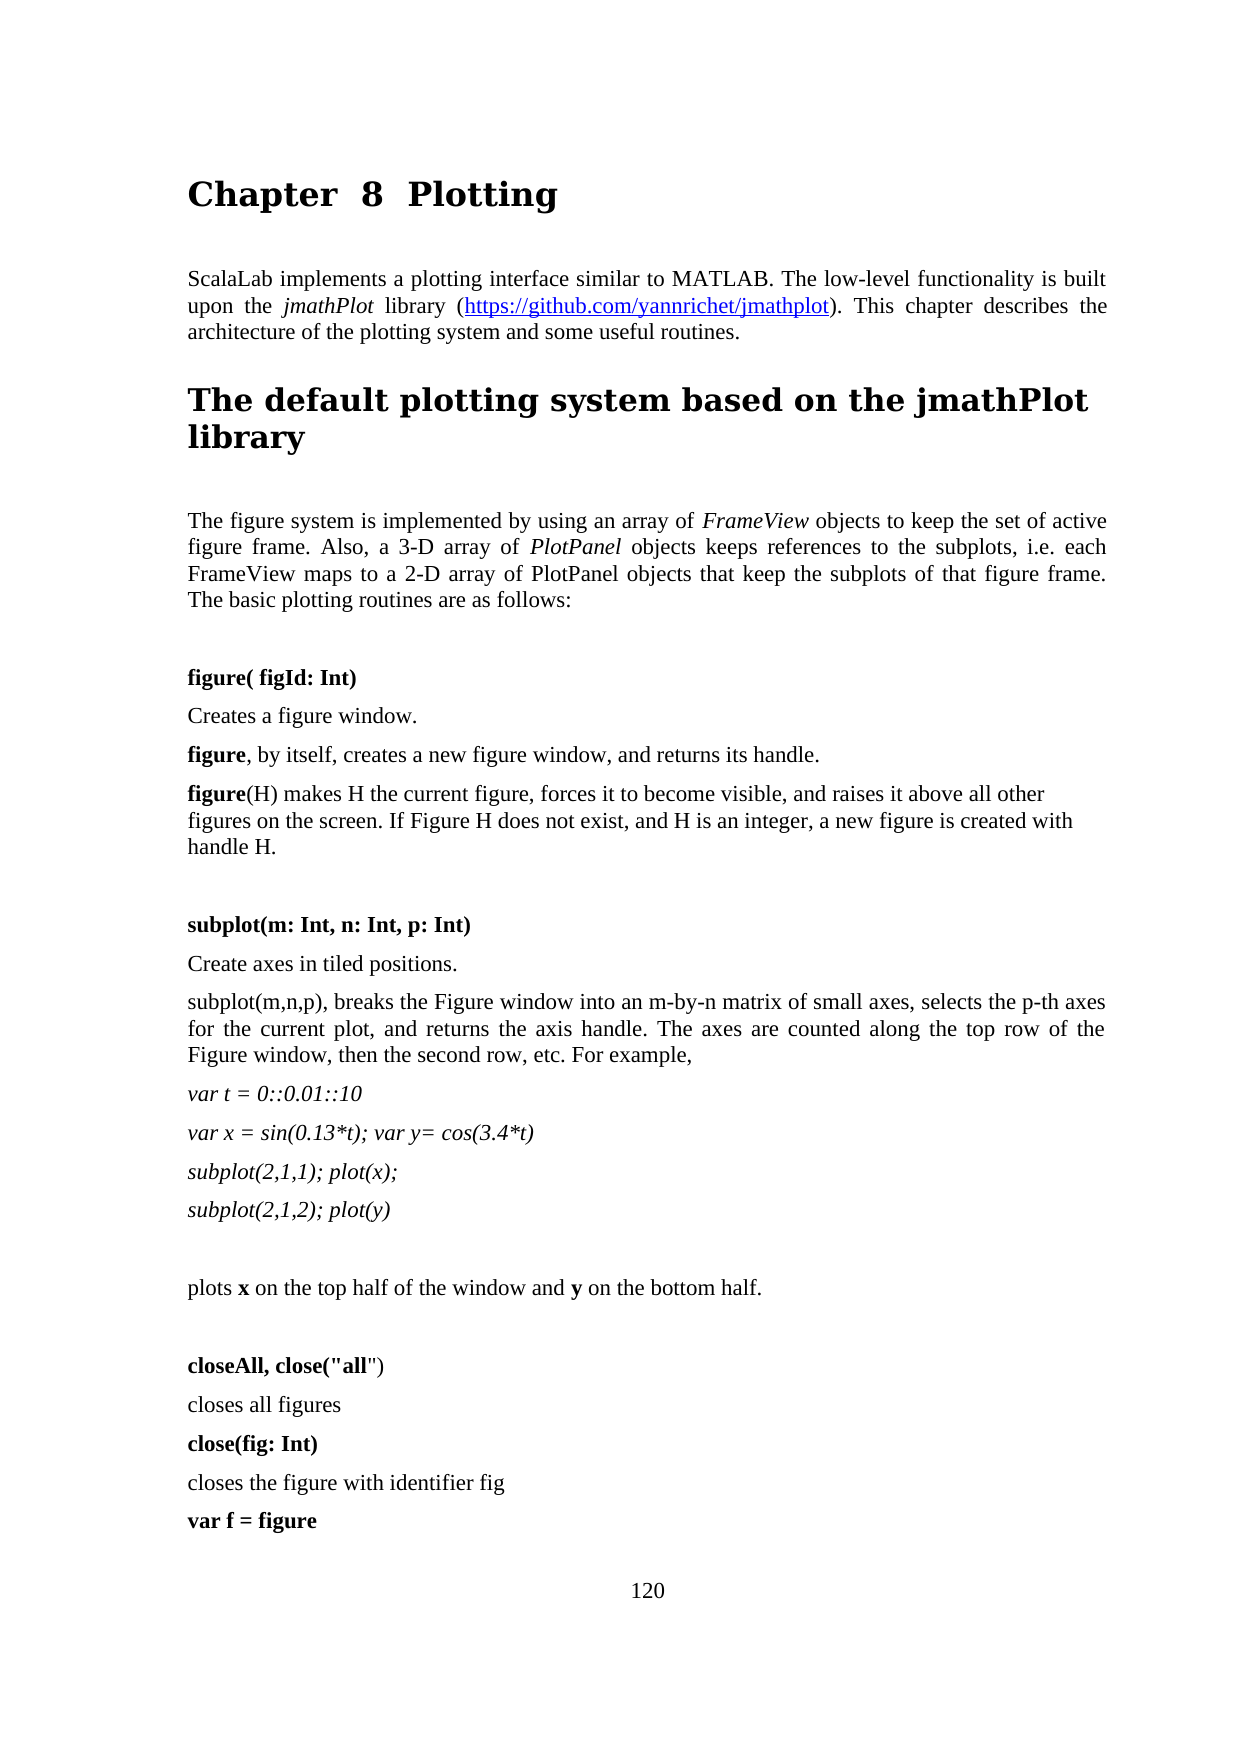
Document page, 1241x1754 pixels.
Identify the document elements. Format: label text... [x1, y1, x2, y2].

text subplot(2,1,2); plot(y) [187, 1197, 1108, 1223]
text The figure system is implemented by using an array of FrameView objects to keep the set of active figure frame. Also, a 3-D array of PlotPanel objects keeps references to the subplots, i.e. each FrameView maps to a 2-D array of PlotPanel objects that keep the subplots of that figure frame. The basic plotting routines are as follows: [187, 507, 1108, 612]
text closeAll, close("all") [187, 1352, 1108, 1378]
subtitle Chapter 8 Plotting [187, 175, 1108, 214]
text ScalaLab implements a plotting interface similar to MATLAB. The low-level functionality is built upon the jmathPlot library (https://github.com/yannrichet/jmathplot). This chapter describes the architecture of the plotting system and some useful routines. [187, 266, 1108, 344]
text subplot(m,n,p), breaks the Figure window into an m-by-n matrix of small axes, selects the p-th axes for the current plot, and returns the axis handle. The axes are counted along the top row of the Figure window, then the second row, etc. For example, [187, 988, 1108, 1067]
text Create axes in tiled positions. [187, 949, 1108, 976]
text plots x on the top half of the window and y on the bottom half. [187, 1274, 1108, 1301]
text Creates a figure window. [187, 703, 1108, 729]
text var f = figure [187, 1507, 1108, 1534]
text subplot(m: Int, n: Int, p: Int) [187, 911, 1108, 937]
text subplot(2,1,1); plot(x); [187, 1158, 1108, 1184]
subtitle The default plotting system based on the jmathPlot library [187, 382, 1108, 456]
text closes the figure with identifier fig [187, 1468, 1108, 1495]
text var t = 0::0.01::10 [187, 1080, 1108, 1106]
text var x = sin(0.13*t); var y= cos(3.4*t) [187, 1119, 1108, 1145]
text close(fig: Int) [187, 1430, 1108, 1456]
text figure( figId: Int) [187, 664, 1108, 690]
text figure, by itself, creates a new figure window, and returns its handle. [187, 741, 1108, 768]
text figure(H) makes H the current figure, forces it to become visible, and raises it above all other figures on the screen. If Figure H does not exist, and H is an integer, a new figure is created with handle H. [187, 780, 1108, 859]
text closes all figures [187, 1391, 1108, 1417]
